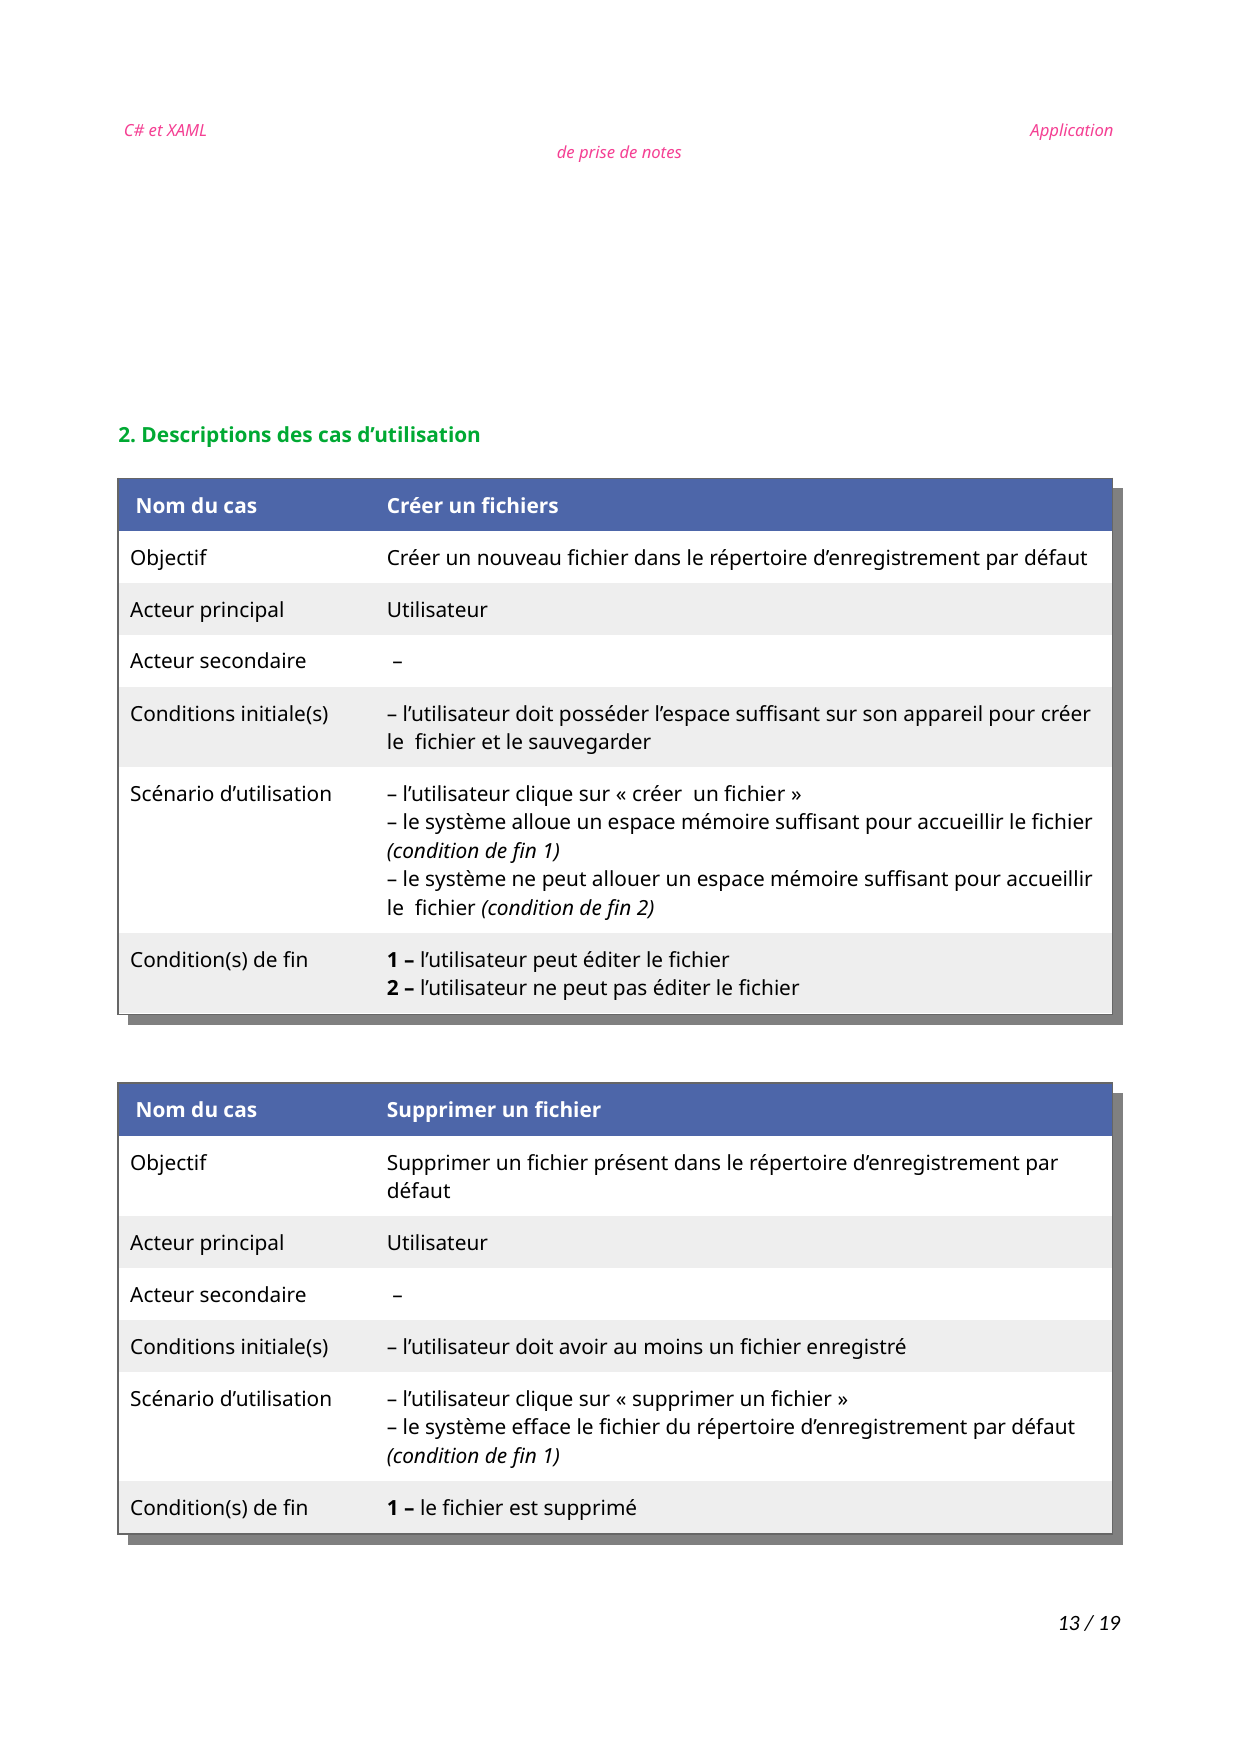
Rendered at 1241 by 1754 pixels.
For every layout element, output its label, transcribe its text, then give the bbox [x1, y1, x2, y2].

table_cell – [375, 1268, 1112, 1320]
table_cell Condition(s) de fin [119, 933, 375, 1013]
table_cell – l’utilisateur doit posséder l’espace suffisant sur son appareil pour créer le fichier et le sauvegarder [375, 687, 1112, 767]
table_cell – l’utilisateur clique sur « supprimer un fichier » – le système efface le fichier du répertoire d’enregistrement par défaut (condition de fin 1) [375, 1372, 1112, 1481]
table_cell 1 – le fichier est supprimé [375, 1481, 1112, 1533]
table_cell Conditions initiale(s) [119, 687, 375, 767]
table_cell Scénario d’utilisation [119, 767, 375, 933]
table_header Supprimer un fichier [375, 1084, 1112, 1136]
table_cell Scénario d’utilisation [119, 1372, 375, 1481]
table_cell Utilisateur [375, 1216, 1112, 1268]
table_cell Utilisateur [375, 583, 1112, 635]
table_cell Acteur secondaire [119, 635, 375, 687]
table_cell 1 – l’utilisateur peut éditer le fichier 2 – l’utilisateur ne peut pas éditer le fichier [375, 933, 1112, 1013]
text 2. Descriptions des cas d’utilisation [118, 421, 1122, 449]
table_cell Acteur principal [119, 1216, 375, 1268]
table_cell Conditions initiale(s) [119, 1320, 375, 1372]
table_cell Objectif [119, 1136, 375, 1216]
table_cell Supprimer un fichier présent dans le répertoire d’enregistrement par défaut [375, 1136, 1112, 1216]
table_cell Objectif [119, 531, 375, 583]
table_cell Acteur principal [119, 583, 375, 635]
table_cell – l’utilisateur clique sur « créer un fichier » – le système alloue un espace mémoire suffisant pour accueillir le fichier (condition de fin 1) – le système ne peut allouer un espace mémoire suffisant pour accueillir le fichier (condition de fin 2) [375, 767, 1112, 933]
table_header Nom du cas [119, 1084, 375, 1136]
table_cell Créer un nouveau fichier dans le répertoire d’enregistrement par défaut [375, 531, 1112, 583]
table_header Nom du cas [119, 479, 375, 531]
table_cell Condition(s) de fin [119, 1481, 375, 1533]
table_header Créer un fichiers [375, 479, 1112, 531]
table_cell – [375, 635, 1112, 687]
table_cell Acteur secondaire [119, 1268, 375, 1320]
table_cell – l’utilisateur doit avoir au moins un fichier enregistré [375, 1320, 1112, 1372]
